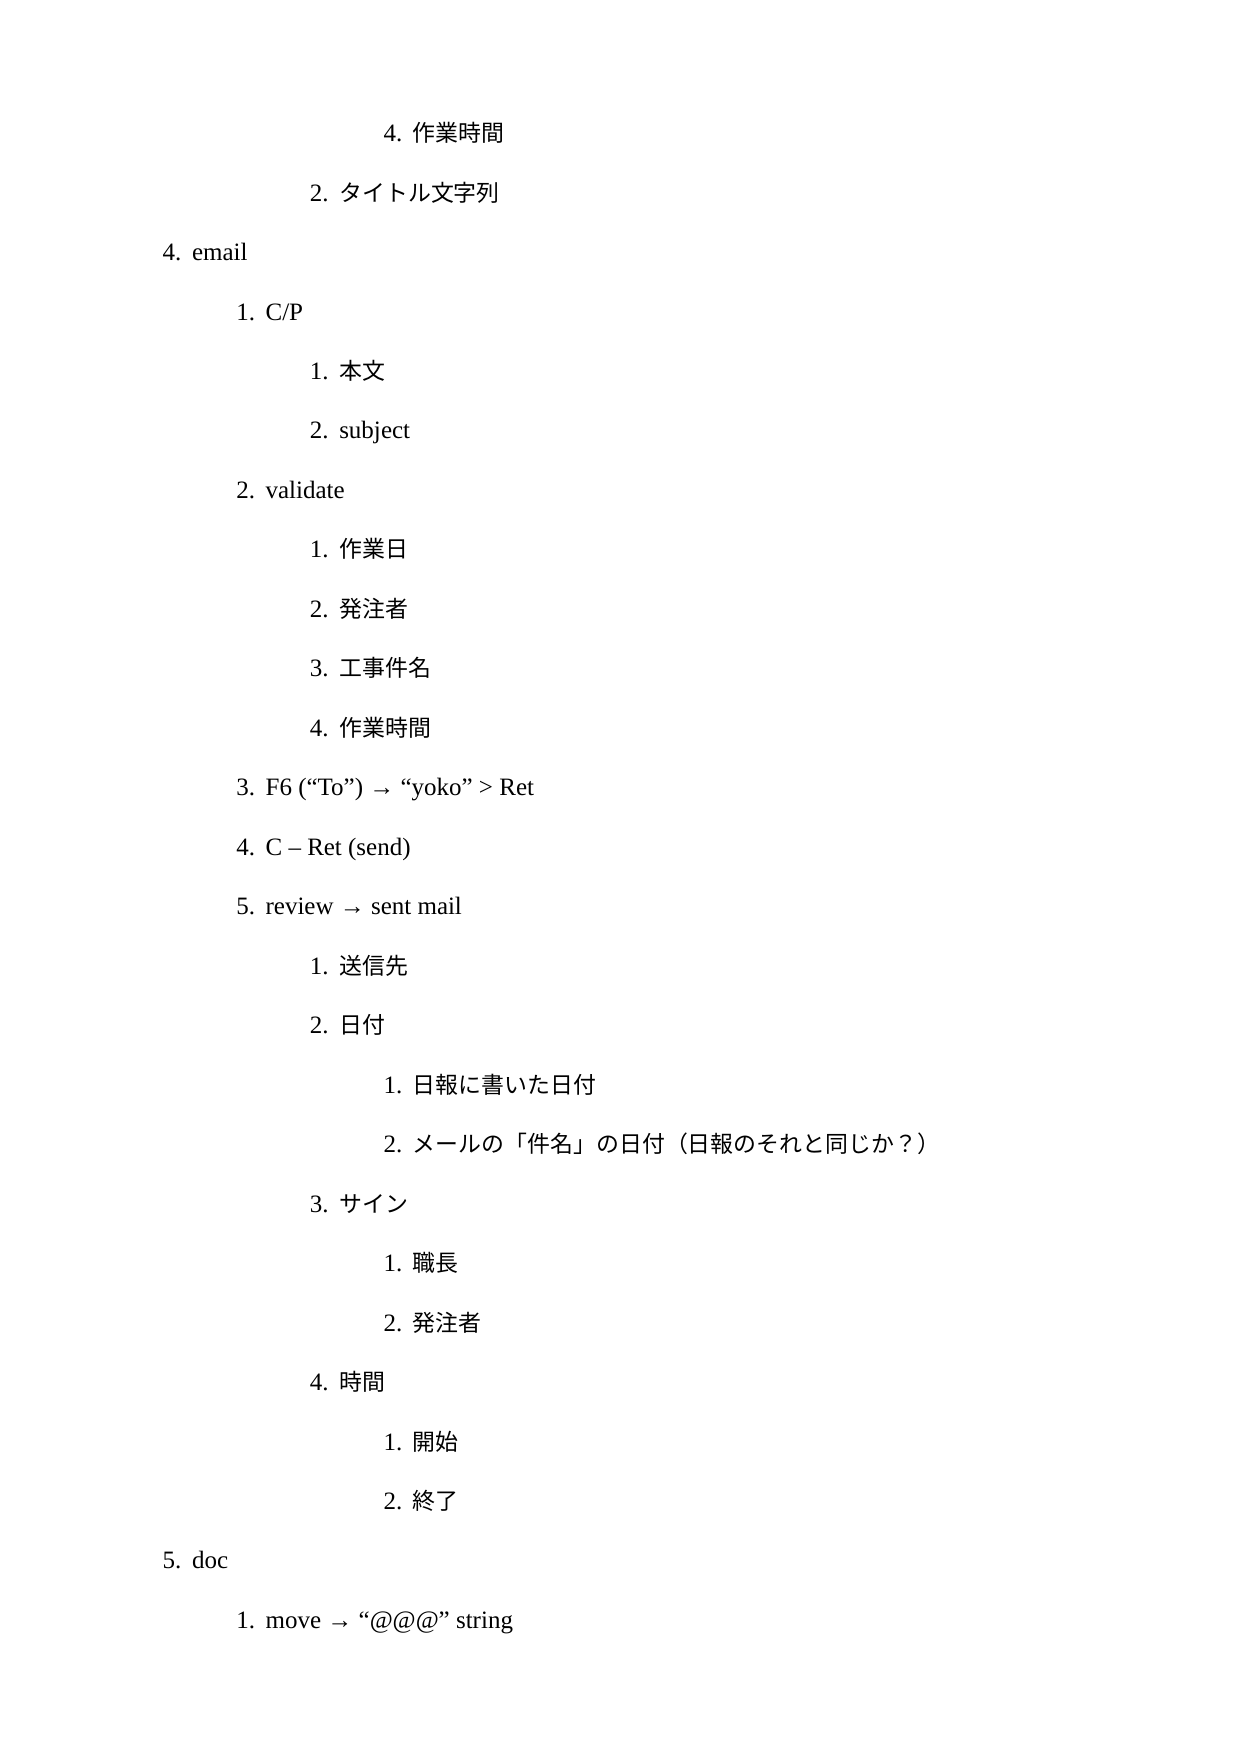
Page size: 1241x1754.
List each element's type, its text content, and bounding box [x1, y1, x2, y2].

list 時間 [309, 1367, 1122, 1396]
list 開始 [383, 1427, 1122, 1455]
list 工事件名 [309, 653, 1122, 682]
list 送信先 [309, 951, 1122, 979]
list 職長 [383, 1248, 1122, 1277]
list 終了 [383, 1486, 1122, 1515]
list subject [309, 416, 1122, 444]
list タイトル文字列 [309, 178, 1122, 206]
list validate [236, 475, 1122, 504]
list doc [162, 1546, 1122, 1574]
list メールの「件名」の日付（日報のそれと同じか？） [383, 1129, 1122, 1158]
list 発注者 [309, 594, 1122, 623]
list 作業日 [309, 534, 1122, 563]
list 日付 [309, 1010, 1122, 1039]
list review → sent mail [236, 891, 1122, 920]
list C/P [236, 297, 1122, 325]
list move → “@@@” string [236, 1605, 1122, 1634]
list サイン [309, 1189, 1122, 1217]
list 本文 [309, 356, 1122, 385]
list F6 (“To”) → “yoko” > Ret [236, 772, 1122, 801]
list 発注者 [383, 1308, 1122, 1336]
list 作業時間 [383, 118, 1122, 147]
list C – Ret (send) [236, 832, 1122, 861]
list 日報に書いた日付 [383, 1070, 1122, 1098]
list 作業時間 [309, 713, 1122, 742]
list email [162, 237, 1122, 266]
